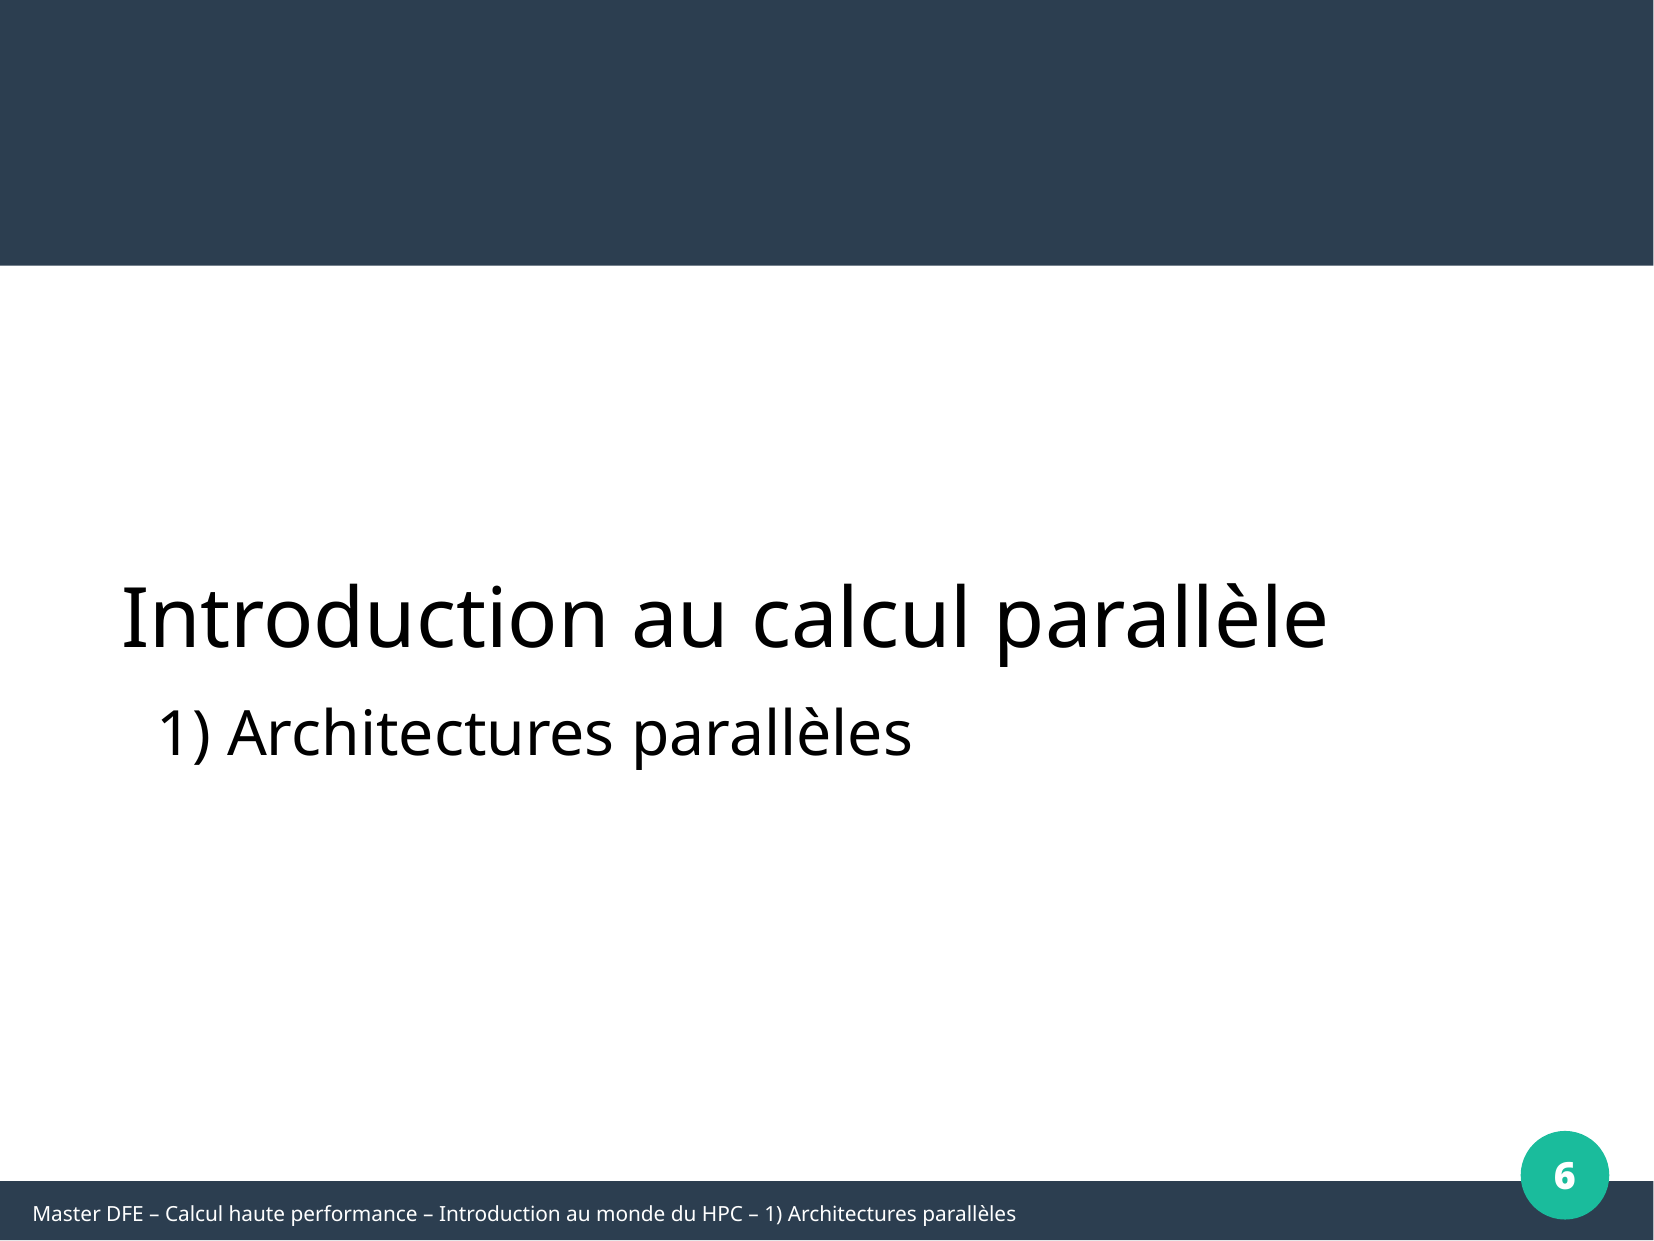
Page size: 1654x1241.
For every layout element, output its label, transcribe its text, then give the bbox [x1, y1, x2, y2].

text_box 1) Architectures parallèles [141, 681, 1607, 815]
text_box Master DFE – Calcul haute performance – Introduction au monde du HPC – 1) Architectures parallèles [17, 1191, 1436, 1235]
text_box Introduction au calcul parallèle [70, 551, 1583, 792]
